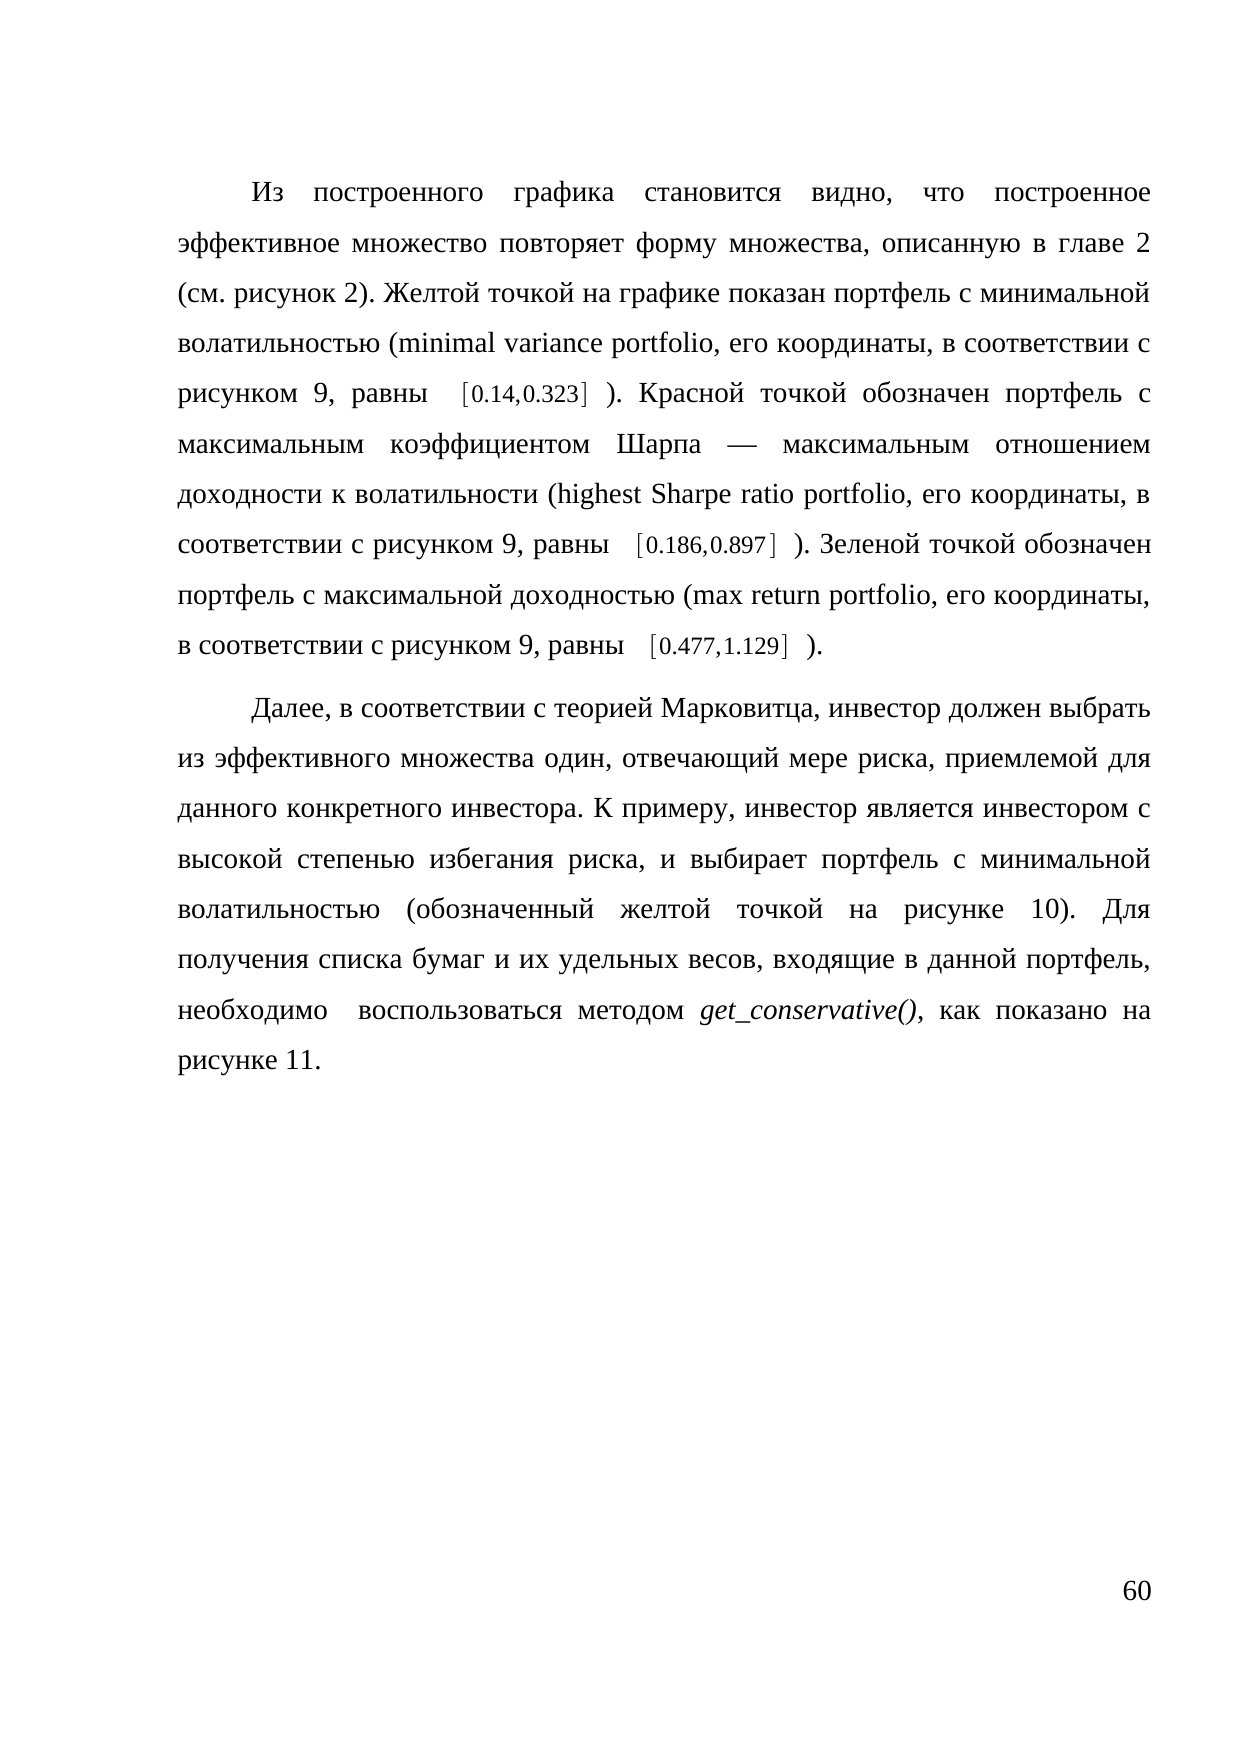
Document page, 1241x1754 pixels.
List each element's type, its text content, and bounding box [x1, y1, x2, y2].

text Из построенного графика становится видно, что построенное эффективное множество повторяет форму множества, описанную в главе 2 (см. рисунок 2). Желтой точкой на графике показан портфель с минимальной волатильностью (minimal variance portfolio, его координаты, в соответствии с рисунком 9, равны ). Красной точкой обозначен портфель с максимальным коэффициентом Шарпа — максимальным отношением доходности к волатильности (highest Sharpe ratio portfolio, его координаты, в соответствии с рисунком 9, равны ). Зеленой точкой обозначен портфель с максимальной доходностью (max return portfolio, его координаты, в соответствии с рисунком 9, равны ). [177, 174, 1152, 661]
text Далее, в соответствии с теорией Марковитца, инвестор должен выбрать из эффективного множества один, отвечающий мере риска, приемлемой для данного конкретного инвестора. К примеру, инвестор является инвестором с высокой степенью избегания риска, и выбирает портфель с минимальной волатильностью (обозначенный желтой точкой на рисунке 10). Для получения списка бумаг и их удельных весов, входящие в данной портфель, необходимо воспользоваться методом get_conservative(), как показано на рисунке 11. [177, 690, 1152, 1076]
